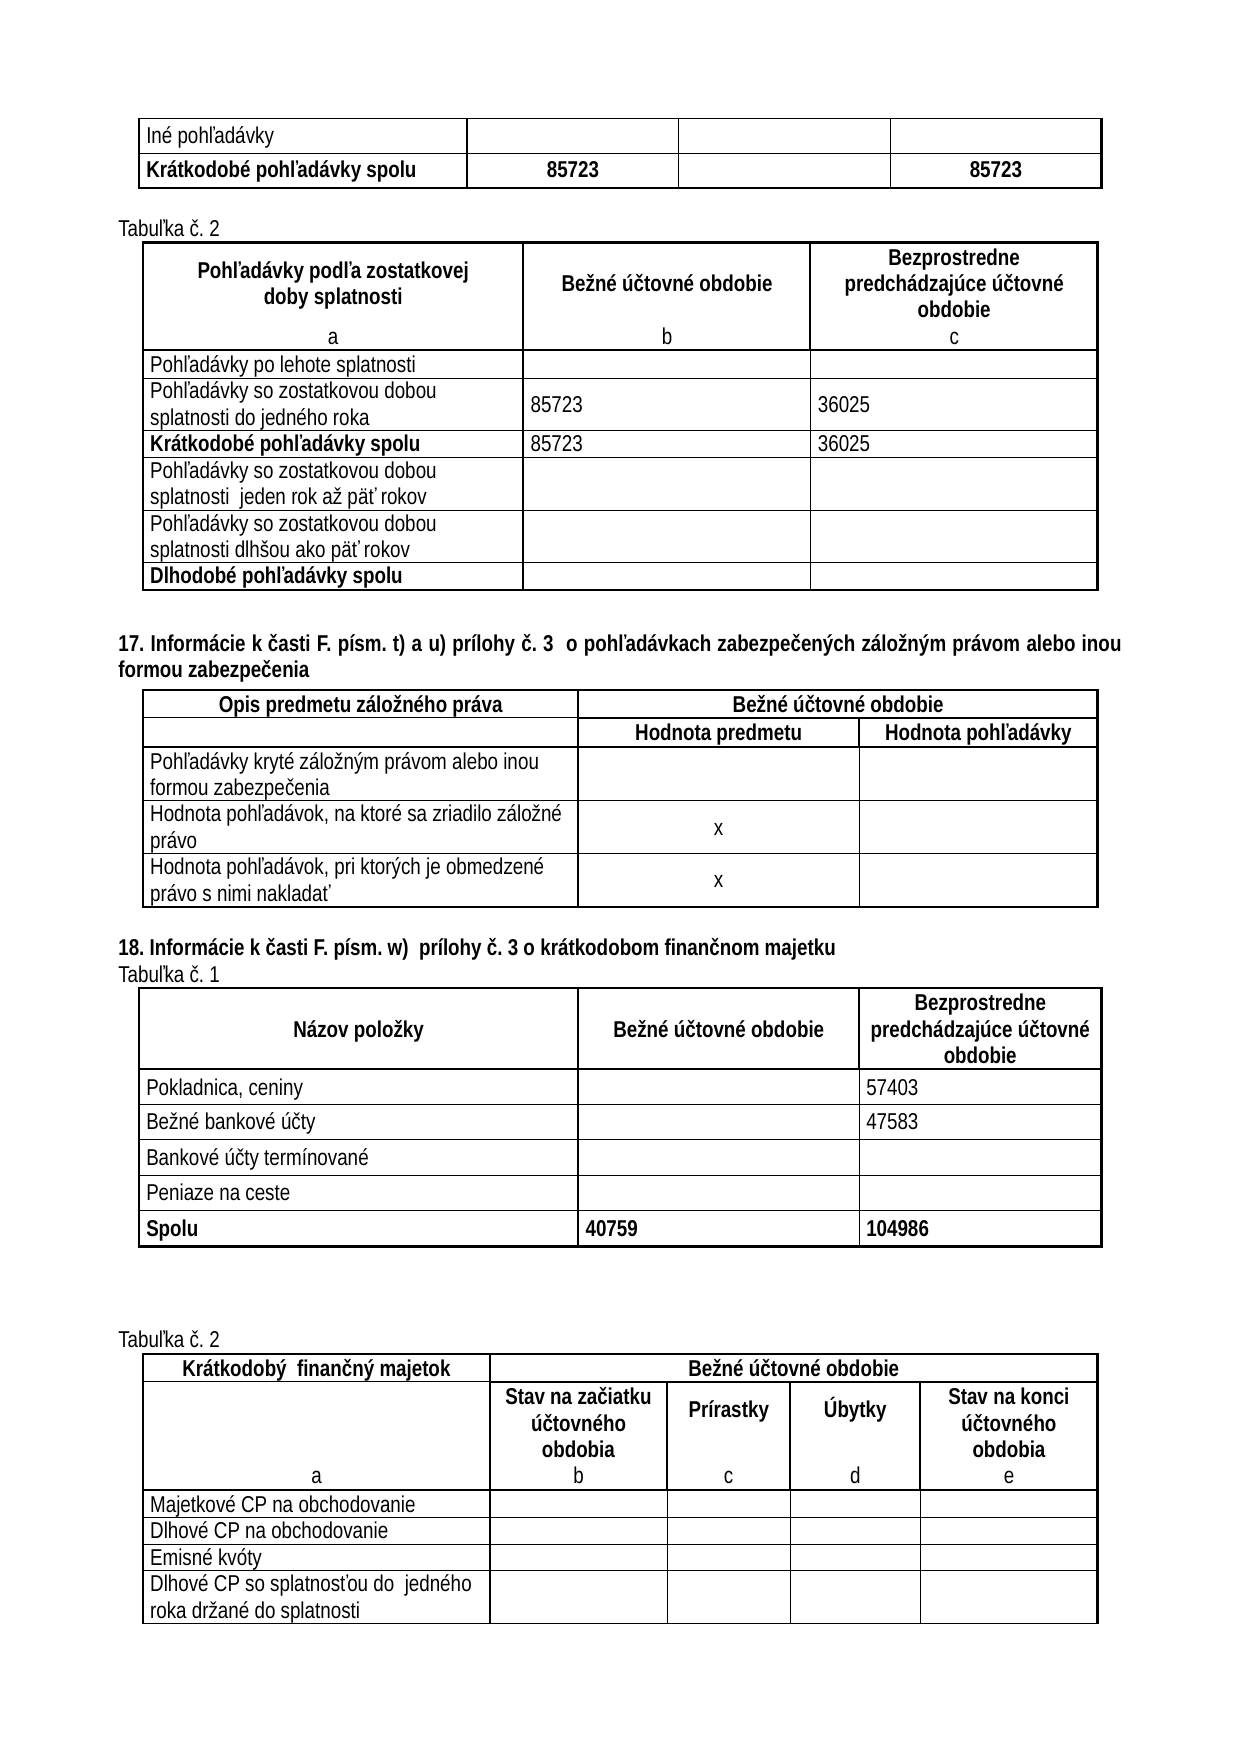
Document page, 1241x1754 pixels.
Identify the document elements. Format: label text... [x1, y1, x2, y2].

table_cell [491, 1545, 667, 1570]
table_cell 104986 [860, 1211, 1100, 1245]
table_cell Stav na začiatku účtovného obdobia [491, 1383, 666, 1462]
table_cell Bankové účty termínované [140, 1140, 577, 1174]
table_cell [524, 458, 810, 509]
table_header Bežné účtovné obdobie [524, 244, 809, 323]
table_cell Stav na konci účtovného obdobia [921, 1383, 1096, 1462]
table_cell Pohľadávky so zostatkovou dobou splatnosti dlhšou ako päť rokov [144, 511, 522, 562]
table_cell Pohľadávky so zostatkovou dobou splatnosti do jedného roka [144, 379, 522, 430]
text Tabuľka č. 1 [118, 961, 1122, 987]
table_cell [791, 1518, 920, 1544]
text Tabuľka č. 2 [118, 215, 1122, 241]
table_cell [668, 1518, 790, 1544]
table_cell Pohľadávky so zostatkovou dobou splatnosti jeden rok až päť rokov [144, 458, 522, 509]
table_cell [668, 1571, 790, 1623]
table_cell c [668, 1463, 789, 1489]
table_cell x [579, 854, 859, 906]
table_cell x [579, 801, 859, 853]
table_cell [679, 154, 890, 187]
table_cell Bežné bankové účty [140, 1105, 577, 1139]
table_cell Dlhové CP na obchodovanie [144, 1518, 489, 1544]
table_cell Spolu [140, 1211, 577, 1245]
text 17. Informácie k časti F. písm. t) a u) prílohy č. 3 o pohľadávkach zabezpečených záložným právom alebo inou formou zabezpečenia [118, 630, 1122, 682]
table_cell [860, 1140, 1100, 1174]
table_cell [891, 119, 1100, 152]
table_cell [791, 1545, 920, 1570]
table_cell c [811, 323, 1096, 349]
table_header Bežné účtovné obdobie [491, 1355, 1096, 1381]
table_cell [668, 1491, 790, 1517]
table_cell Prírastky [668, 1383, 789, 1462]
table_cell [921, 1571, 1096, 1623]
table_cell [921, 1518, 1096, 1544]
table_header Bezprostredne predchádzajúce účtovné obdobie [811, 244, 1096, 323]
text 18. Informácie k časti F. písm. w) prílohy č. 3 o krátkodobom finančnom majetku [118, 934, 1122, 961]
table_cell [579, 1070, 859, 1104]
table_cell [144, 1382, 489, 1462]
table_header Bezprostredne predchádzajúce účtovné obdobie [860, 989, 1100, 1068]
table_cell [811, 458, 1096, 509]
table_cell Majetkové CP na obchodovanie [144, 1491, 489, 1517]
table_cell [921, 1491, 1096, 1517]
table_cell [668, 1545, 790, 1570]
table_cell Hodnota pohľadávok, na ktoré sa zriadilo záložné právo [144, 801, 577, 853]
table_cell Dlhové CP so splatnosťou do jedného roka držané do splatnosti [144, 1571, 489, 1623]
table_cell [524, 563, 810, 589]
table_cell [579, 1176, 859, 1210]
table_cell [791, 1571, 920, 1623]
table_cell [579, 1105, 859, 1139]
table_header Pohľadávky podľa zostatkovej doby splatnosti [144, 244, 522, 323]
table_header Bežné účtovné obdobie [579, 691, 1096, 717]
table_cell e [921, 1463, 1096, 1489]
table_cell [811, 351, 1096, 377]
table_cell [860, 1176, 1100, 1210]
table_cell [491, 1491, 667, 1517]
table_cell 85723 [524, 379, 810, 430]
table_cell [579, 1140, 859, 1174]
table_cell [860, 748, 1096, 800]
table_cell [491, 1571, 667, 1623]
table_header Bežné účtovné obdobie [579, 989, 858, 1068]
table_cell 85723 [468, 154, 678, 187]
table_cell [811, 511, 1096, 562]
table_cell [921, 1545, 1096, 1570]
table_cell Hodnota predmetu [579, 719, 858, 746]
table_cell b [524, 323, 809, 349]
table_cell a [144, 1463, 489, 1489]
table_cell [860, 854, 1096, 906]
table_header Krátkodobý finančný majetok [144, 1355, 489, 1381]
table_cell Krátkodobé pohľadávky spolu [144, 431, 522, 457]
table_cell 85723 [524, 431, 810, 457]
table_cell 57403 [860, 1070, 1100, 1104]
table_cell [579, 748, 859, 800]
table_cell Pokladnica, ceniny [140, 1070, 577, 1104]
text Tabuľka č. 2 [118, 1326, 1122, 1353]
table_header Opis predmetu záložného práva [144, 691, 577, 717]
table_cell Pohľadávky po lehote splatnosti [144, 351, 522, 377]
table_cell Úbytky [791, 1383, 919, 1462]
table_cell 40759 [579, 1211, 859, 1245]
table_cell [860, 801, 1096, 853]
table_cell [491, 1518, 667, 1544]
table_cell Peniaze na ceste [140, 1176, 577, 1210]
table_cell [791, 1491, 920, 1517]
table_cell [468, 119, 678, 152]
table_cell Hodnota pohľadávky [860, 719, 1096, 746]
table_cell 85723 [891, 154, 1100, 187]
table_cell Pohľadávky kryté záložným právom alebo inou formou zabezpečenia [144, 748, 577, 800]
table_cell Dlhodobé pohľadávky spolu [144, 563, 522, 589]
table_cell Hodnota pohľadávok, pri ktorých je obmedzené právo s nimi nakladať [144, 854, 577, 906]
table_cell Krátkodobé pohľadávky spolu [140, 154, 466, 187]
table_cell [144, 718, 577, 746]
table_cell [811, 563, 1096, 589]
table_cell 36025 [811, 379, 1096, 430]
table_cell [524, 351, 810, 377]
table_cell [524, 511, 810, 562]
table_cell 47583 [860, 1105, 1100, 1139]
table_cell d [791, 1463, 919, 1489]
table_cell 36025 [811, 431, 1096, 457]
table_cell [679, 119, 890, 152]
table_cell b [491, 1463, 666, 1489]
table_cell Emisné kvóty [144, 1545, 489, 1570]
table_cell Iné pohľadávky [140, 119, 466, 152]
table_cell a [144, 323, 522, 349]
table_header Názov položky [140, 989, 577, 1068]
